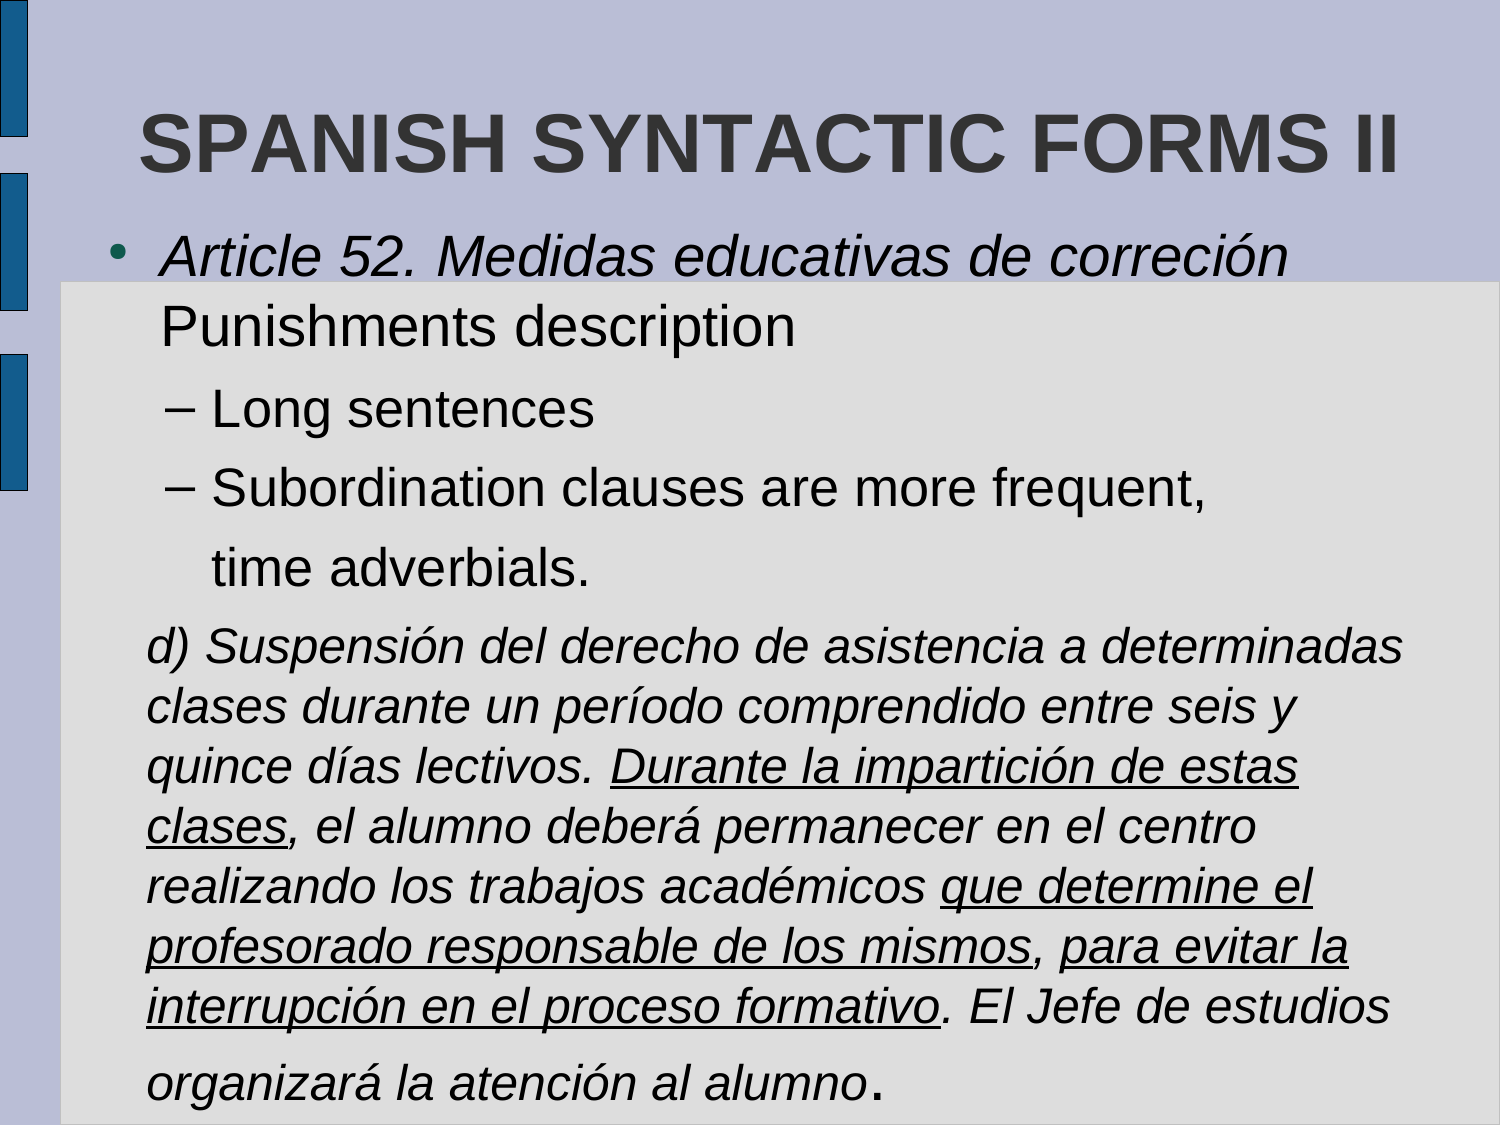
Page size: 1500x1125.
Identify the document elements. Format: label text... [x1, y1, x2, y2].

title SPANISH SYNTACTIC FORMS II [75, 45, 1426, 210]
list Article 52. Medidas educativas de correción Punishments description Long sentences Subordination clauses are more frequent, time adverbials. d) Suspensión del derecho de asistencia a determinadas clases durante un período comprendido entre seis y quince días lectivos. Durante la impartición de estas clases, el alumno deberá permanecer en el centro realizando los trabajos académicos que determine el profesorado responsable de los mismos, para evitar la interrupción en el proceso formativo. El Jefe de estudios organizará la atención al alumno. [75, 210, 1426, 1121]
